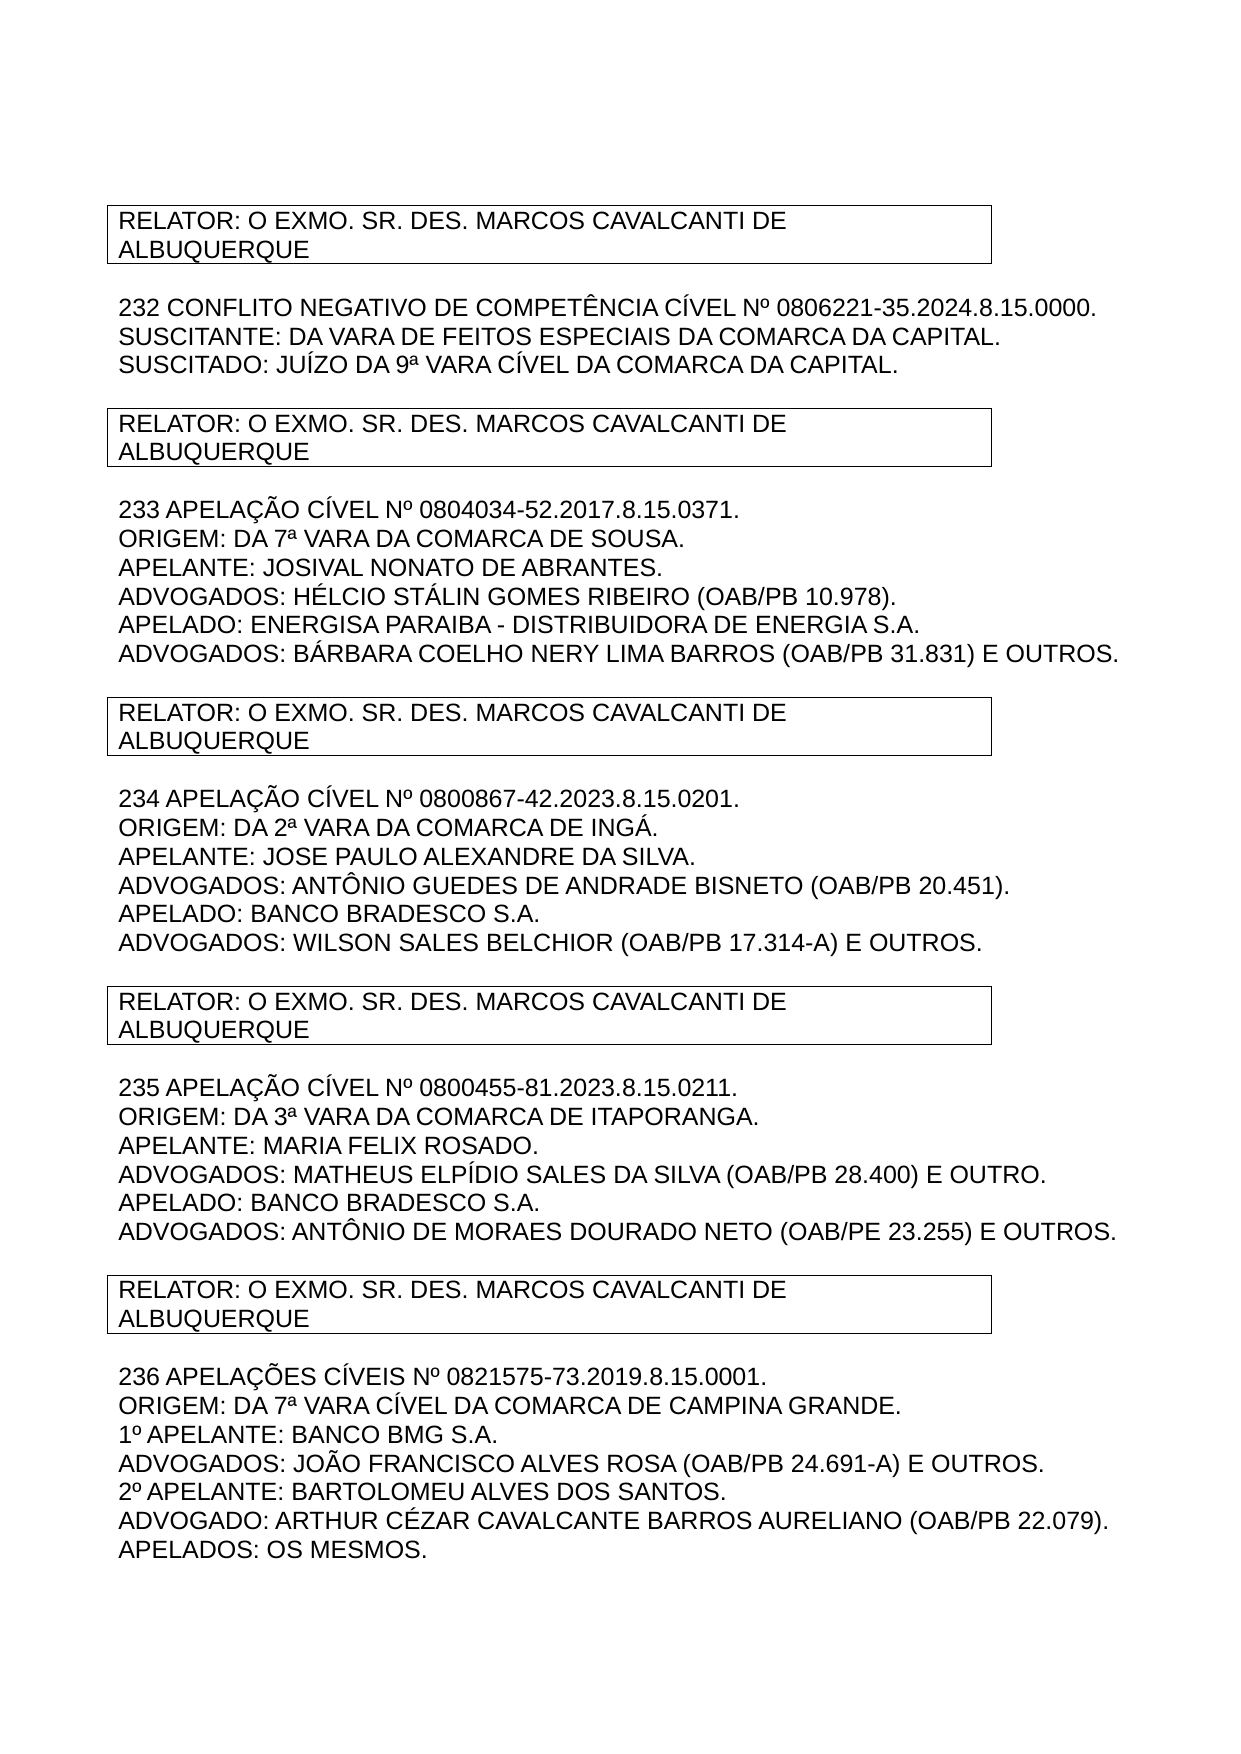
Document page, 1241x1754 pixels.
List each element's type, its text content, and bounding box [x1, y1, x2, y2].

text ADVOGADOS: JOÃO FRANCISCO ALVES ROSA (OAB/PB 24.691-A) E OUTROS. [118, 1449, 1122, 1477]
text APELADO: BANCO BRADESCO S.A. [118, 1188, 1122, 1217]
text APELADO: BANCO BRADESCO S.A. [118, 899, 1122, 928]
text 233 APELAÇÃO CÍVEL Nº 0804034-52.2017.8.15.0371. [118, 496, 1122, 524]
text ADVOGADOS: BÁRBARA COELHO NERY LIMA BARROS (OAB/PB 31.831) E OUTROS. [118, 639, 1122, 668]
text APELANTE: MARIA FELIX ROSADO. [118, 1131, 1122, 1160]
text SUSCITANTE: DA VARA DE FEITOS ESPECIAIS DA COMARCA DA CAPITAL. [118, 322, 1122, 350]
text APELANTE: JOSIVAL NONATO DE ABRANTES. [118, 553, 1122, 582]
text 236 APELAÇÕES CÍVEIS Nº 0821575-73.2019.8.15.0001. [118, 1362, 1122, 1391]
table_header RELATOR: O EXMO. SR. DES. MARCOS CAVALCANTI DE ALBUQUERQUE [108, 1276, 991, 1333]
text ADVOGADOS: ANTÔNIO DE MORAES DOURADO NETO (OAB/PE 23.255) E OUTROS. [118, 1217, 1122, 1246]
text ORIGEM: DA 2ª VARA DA COMARCA DE INGÁ. [118, 813, 1122, 842]
text ADVOGADO: ARTHUR CÉZAR CAVALCANTE BARROS AURELIANO (OAB/PB 22.079). [118, 1506, 1122, 1535]
text 232 CONFLITO NEGATIVO DE COMPETÊNCIA CÍVEL Nº 0806221-35.2024.8.15.0000. [118, 293, 1122, 322]
table_header RELATOR: O EXMO. SR. DES. MARCOS CAVALCANTI DE ALBUQUERQUE [108, 698, 991, 755]
text 234 APELAÇÃO CÍVEL Nº 0800867-42.2023.8.15.0201. [118, 784, 1122, 813]
text ADVOGADOS: HÉLCIO STÁLIN GOMES RIBEIRO (OAB/PB 10.978). [118, 582, 1122, 611]
text 1º APELANTE: BANCO BMG S.A. [118, 1420, 1122, 1449]
text ORIGEM: DA 7ª VARA CÍVEL DA COMARCA DE CAMPINA GRANDE. [118, 1391, 1122, 1420]
table_header RELATOR: O EXMO. SR. DES. MARCOS CAVALCANTI DE ALBUQUERQUE [108, 409, 991, 466]
text APELADOS: OS MESMOS. [118, 1535, 1122, 1564]
table_header RELATOR: O EXMO. SR. DES. MARCOS CAVALCANTI DE ALBUQUERQUE [108, 987, 991, 1044]
text ORIGEM: DA 3ª VARA DA COMARCA DE ITAPORANGA. [118, 1102, 1122, 1131]
table_header RELATOR: O EXMO. SR. DES. MARCOS CAVALCANTI DE ALBUQUERQUE [108, 206, 991, 263]
text 235 APELAÇÃO CÍVEL Nº 0800455-81.2023.8.15.0211. [118, 1073, 1122, 1102]
text ADVOGADOS: MATHEUS ELPÍDIO SALES DA SILVA (OAB/PB 28.400) E OUTRO. [118, 1160, 1122, 1188]
text APELADO: ENERGISA PARAIBA - DISTRIBUIDORA DE ENERGIA S.A. [118, 611, 1122, 639]
text APELANTE: JOSE PAULO ALEXANDRE DA SILVA. [118, 842, 1122, 871]
text ADVOGADOS: ANTÔNIO GUEDES DE ANDRADE BISNETO (OAB/PB 20.451). [118, 871, 1122, 899]
text SUSCITADO: JUÍZO DA 9ª VARA CÍVEL DA COMARCA DA CAPITAL. [118, 350, 1122, 379]
text ADVOGADOS: WILSON SALES BELCHIOR (OAB/PB 17.314-A) E OUTROS. [118, 928, 1122, 957]
text 2º APELANTE: BARTOLOMEU ALVES DOS SANTOS. [118, 1477, 1122, 1506]
text ORIGEM: DA 7ª VARA DA COMARCA DE SOUSA. [118, 524, 1122, 553]
